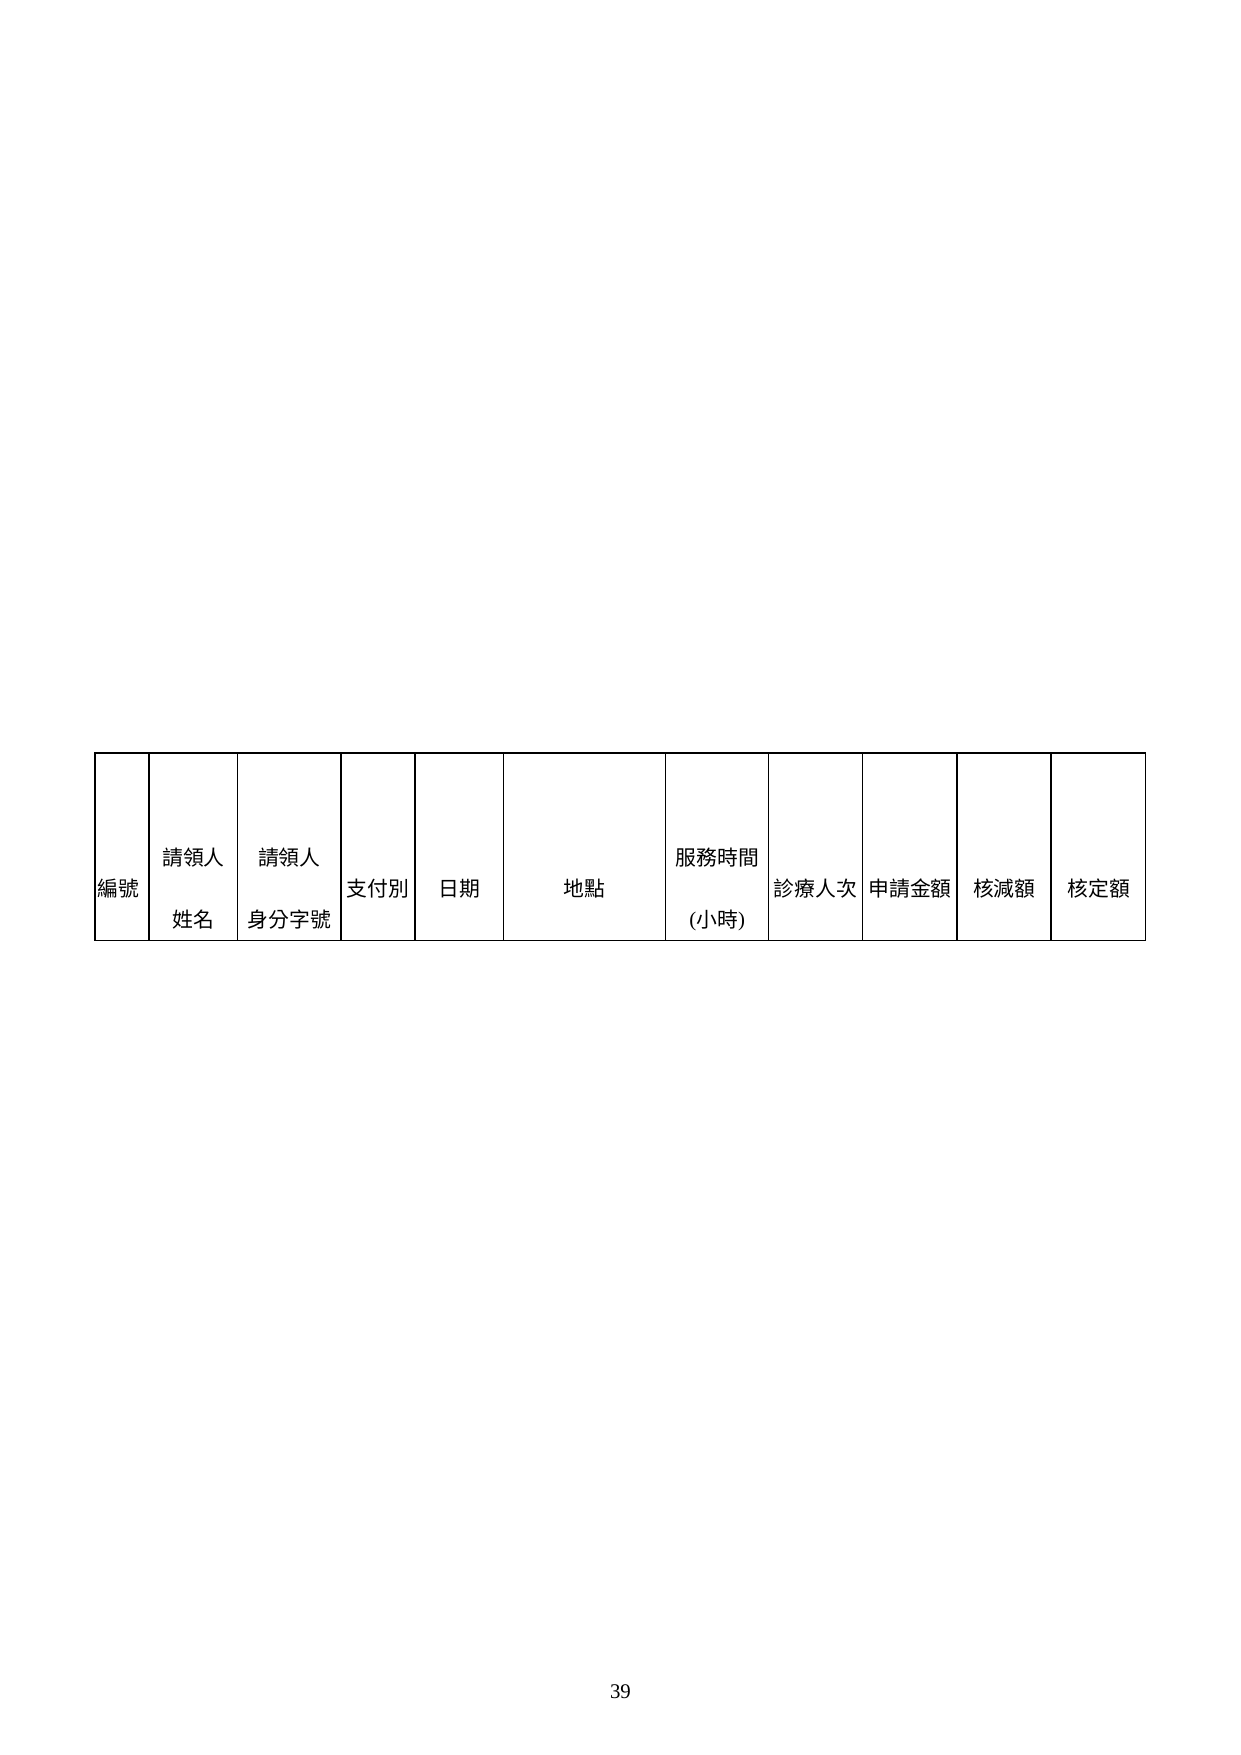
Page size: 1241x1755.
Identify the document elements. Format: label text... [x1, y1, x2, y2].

table_cell 核減額 [958, 754, 1050, 939]
table_cell 支付別 [342, 754, 414, 939]
table_cell 診療人次 [769, 754, 862, 939]
table_cell 申請金額 [863, 754, 956, 939]
table_cell 請領人 身分字號 [238, 754, 340, 939]
table_cell 請領人姓名 [150, 754, 237, 939]
table_cell 日期 [416, 754, 503, 939]
table_cell 編號 [96, 754, 148, 939]
table_cell 服務時間(小時) [666, 754, 768, 939]
table_cell 核定額 [1052, 754, 1145, 939]
table_cell 地點 [504, 754, 665, 939]
